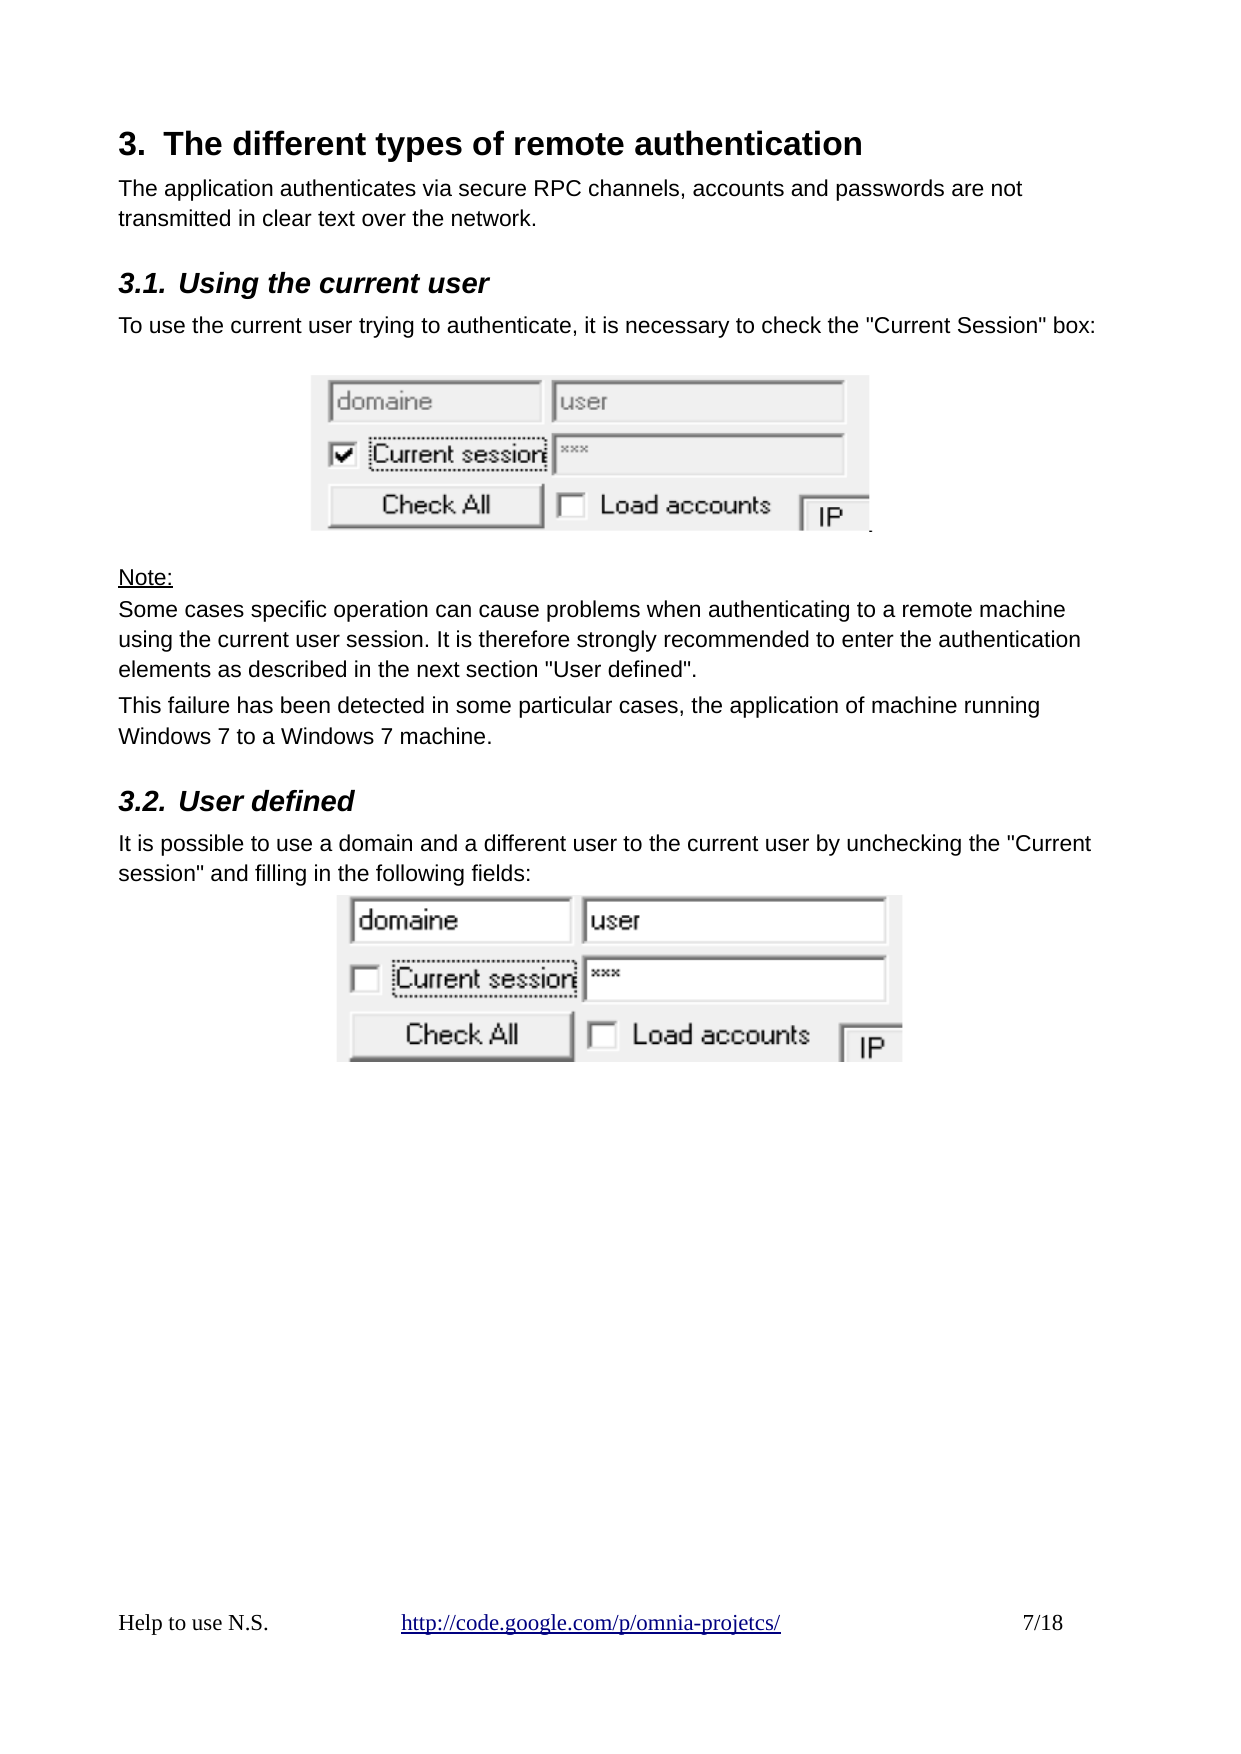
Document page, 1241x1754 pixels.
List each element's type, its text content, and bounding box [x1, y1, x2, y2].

text It is possible to use a domain and a different user to the current user by unchecking the "Current session" and filling in the following fields: [118, 829, 1122, 886]
text To use the current user trying to authenticate, it is necessary to check the "Current Session" box: [118, 312, 1122, 338]
picture [336, 895, 904, 1062]
subtitle The different types of remote authentication [118, 123, 1122, 162]
text This failure has been detected in some particular cases, the application of machine running Windows 7 to a Windows 7 machine. [118, 692, 1122, 749]
subtitle User defined [118, 783, 1122, 817]
text The application authenticates via secure RPC channels, accounts and passwords are not transmitted in clear text over the network. [118, 174, 1122, 231]
subtitle Using the current user [118, 266, 1122, 299]
text Some cases specific operation can cause problems when authenticating to a remote machine using the current user session. It is therefore strongly recommended to enter the authentication elements as described in the next section "User defined". [118, 596, 1122, 683]
picture [307, 375, 875, 532]
text Note: [118, 563, 1122, 590]
